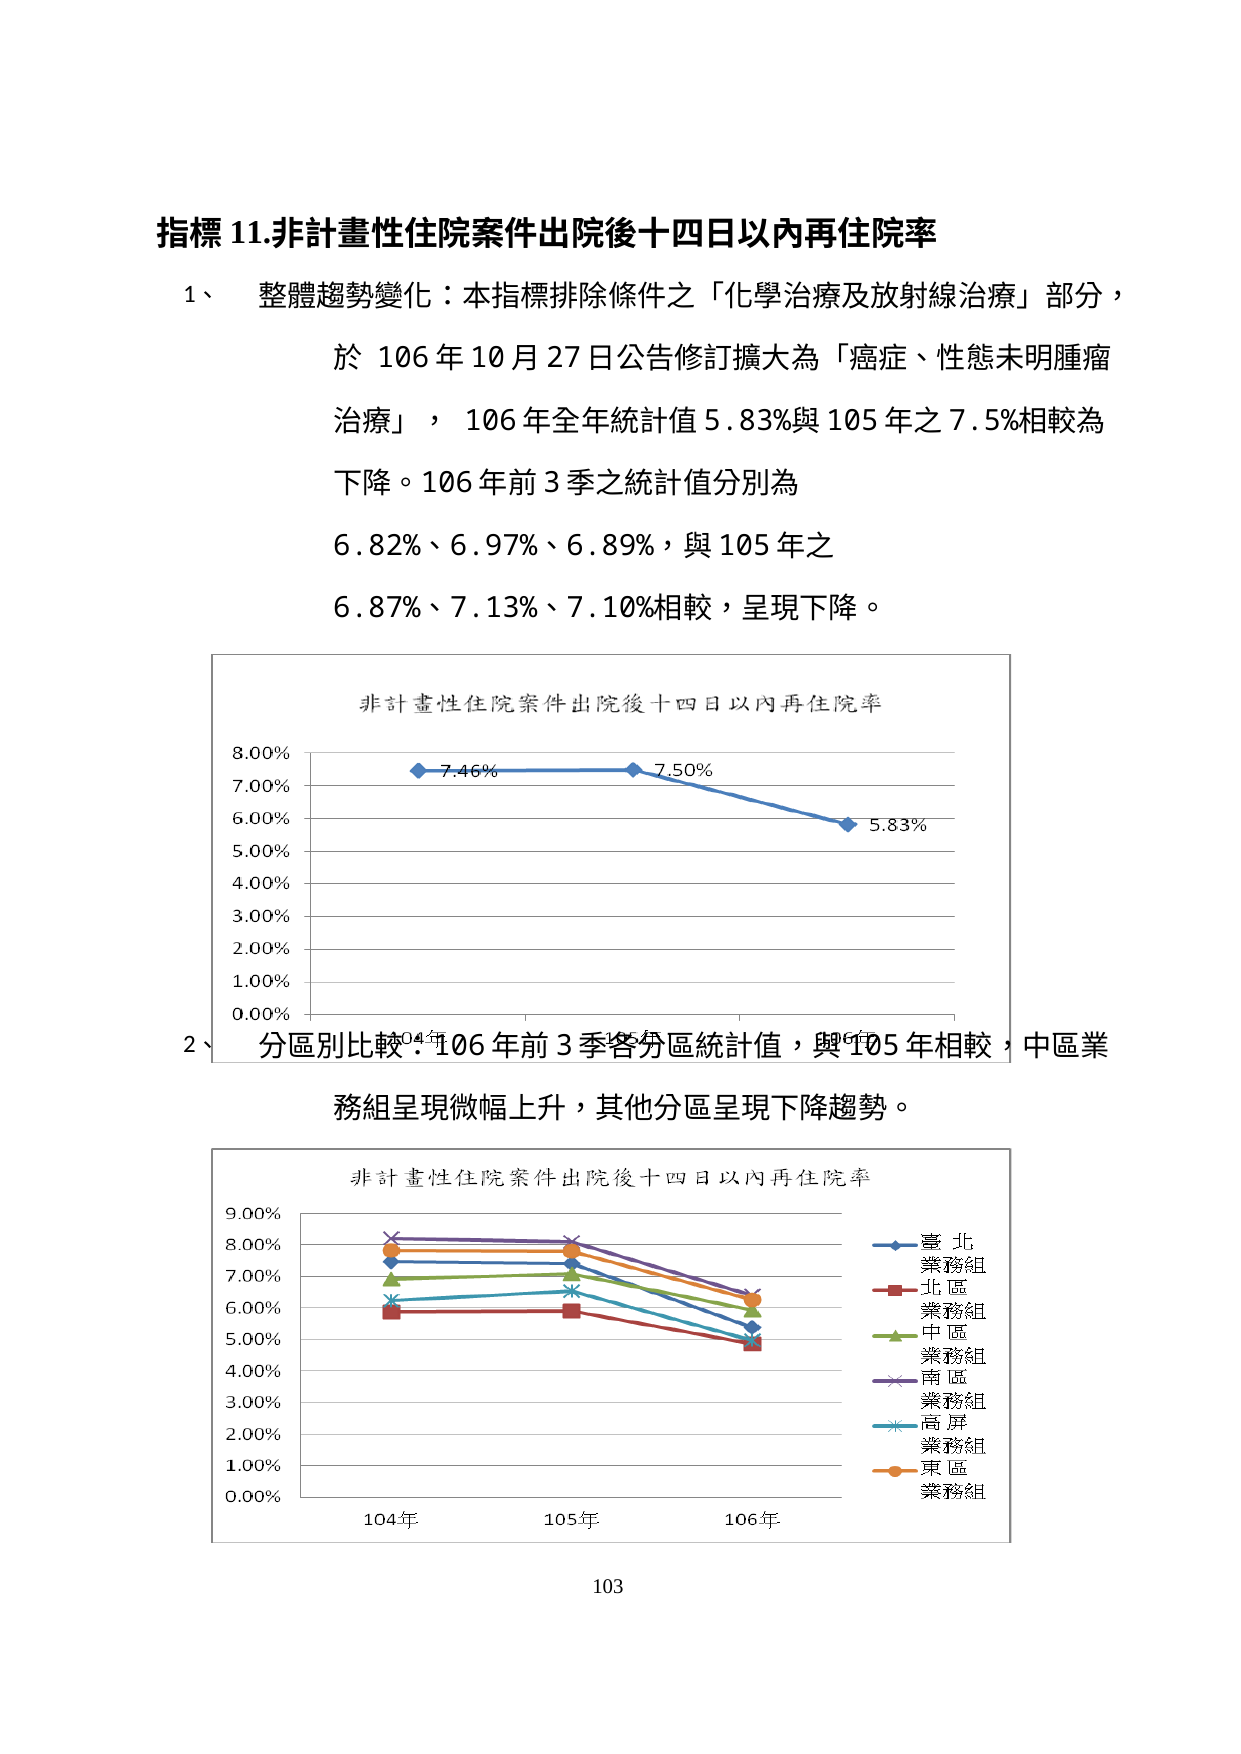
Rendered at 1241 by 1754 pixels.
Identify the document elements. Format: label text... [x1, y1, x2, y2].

list 分區別比較：106年前3季各分區統計值，與105年相較，中區業務組呈現微幅上升，其他分區呈現下降趨勢。 [183, 1002, 1132, 1127]
subtitle 指標11.非計畫性住院案件出院後十四日以內再住院率 [148, 189, 1059, 252]
list 整體趨勢變化：本指標排除條件之「化學治療及放射線治療」部分，於 106年10月27日公告修訂擴大為「癌症、性態未明腫瘤治療」， 106年全年統計值5.83%與105年之7.5%相較為下降。106年前3季之統計值分別為6.82%、6.97%、6.89%，與105年之6.87%、7.13%、7.10%相較，呈現下降。 [183, 252, 1132, 627]
